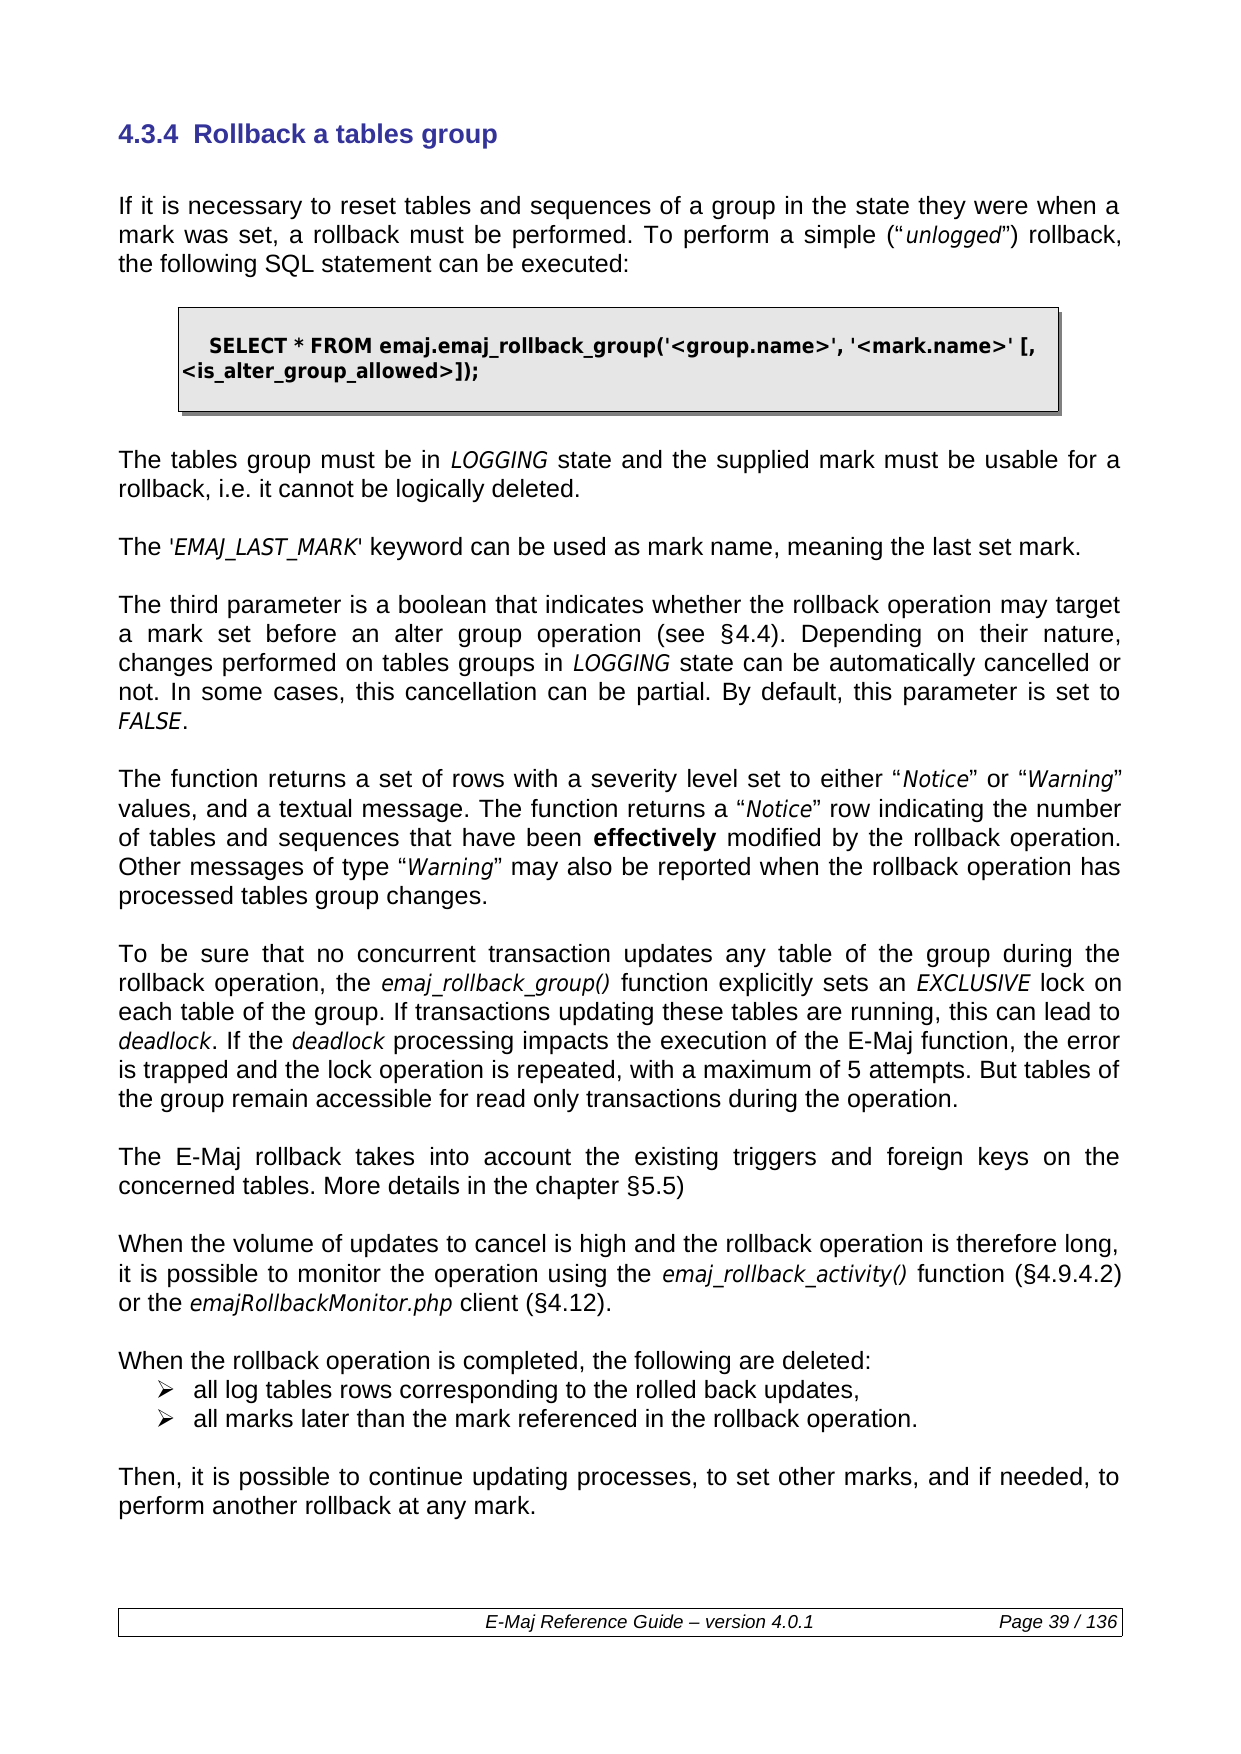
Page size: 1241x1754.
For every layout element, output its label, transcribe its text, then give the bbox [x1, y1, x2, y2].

text The 'EMAJ_LAST_MARK' keyword can be used as mark name, meaning the last set mark. [118, 532, 1122, 561]
text The E-Maj rollback takes into account the existing triggers and foreign keys on the concerned tables. More details in the chapter §5.5) [118, 1142, 1122, 1200]
subtitle Rollback a tables group [118, 118, 1122, 149]
text When the rollback operation is completed, the following are deleted: [118, 1346, 1122, 1375]
text If it is necessary to reset tables and sequences of a group in the state they were when a mark was set, a rollback must be performed. To perform a simple (“unlogged”) rollback, the following SQL statement can be executed: [118, 191, 1122, 278]
text When the volume of updates to cancel is high and the rollback operation is therefore long, it is possible to monitor the operation using the emaj_rollback_activity() function (§4.9.4.2) or the emajRollbackMonitor.php client (§4.12). [118, 1229, 1122, 1317]
text To be sure that no concurrent transaction updates any table of the group during the rollback operation, the emaj_rollback_group() function explicitly sets an EXCLUSIVE lock on each table of the group. If transactions updating these tables are running, this can lead to deadlock. If the deadlock processing impacts the execution of the E-Maj function, the error is trapped and the lock operation is repeated, with a maximum of 5 attempts. But tables of the group remain accessible for read only transactions during the operation. [118, 939, 1122, 1113]
text SELECT * FROM emaj.emaj_rollback_group('<group.name>', '<mark.name>' [, <is_alter_group_allowed>]); [179, 331, 1058, 380]
list all log tables rows corresponding to the rolled back updates, [156, 1375, 1122, 1404]
text Then, it is possible to continue updating processes, to set other marks, and if needed, to perform another rollback at any mark. [118, 1462, 1122, 1520]
text The function returns a set of rows with a severity level set to either “Notice” or “Warning” values, and a textual message. The function returns a “Notice” row indicating the number of tables and sequences that have been effectively modified by the rollback operation. Other messages of type “Warning” may also be reported when the rollback operation has processed tables group changes. [118, 764, 1122, 910]
list all marks later than the mark referenced in the rollback operation. [156, 1404, 1122, 1433]
text The tables group must be in LOGGING state and the supplied mark must be usable for a rollback, i.e. it cannot be logically deleted. [118, 445, 1122, 503]
text The third parameter is a boolean that indicates whether the rollback operation may target a mark set before an alter group operation (see §4.4). Depending on their nature, changes performed on tables groups in LOGGING state can be automatically cancelled or not. In some cases, this cancellation can be partial. By default, this parameter is set to FALSE. [118, 590, 1122, 735]
